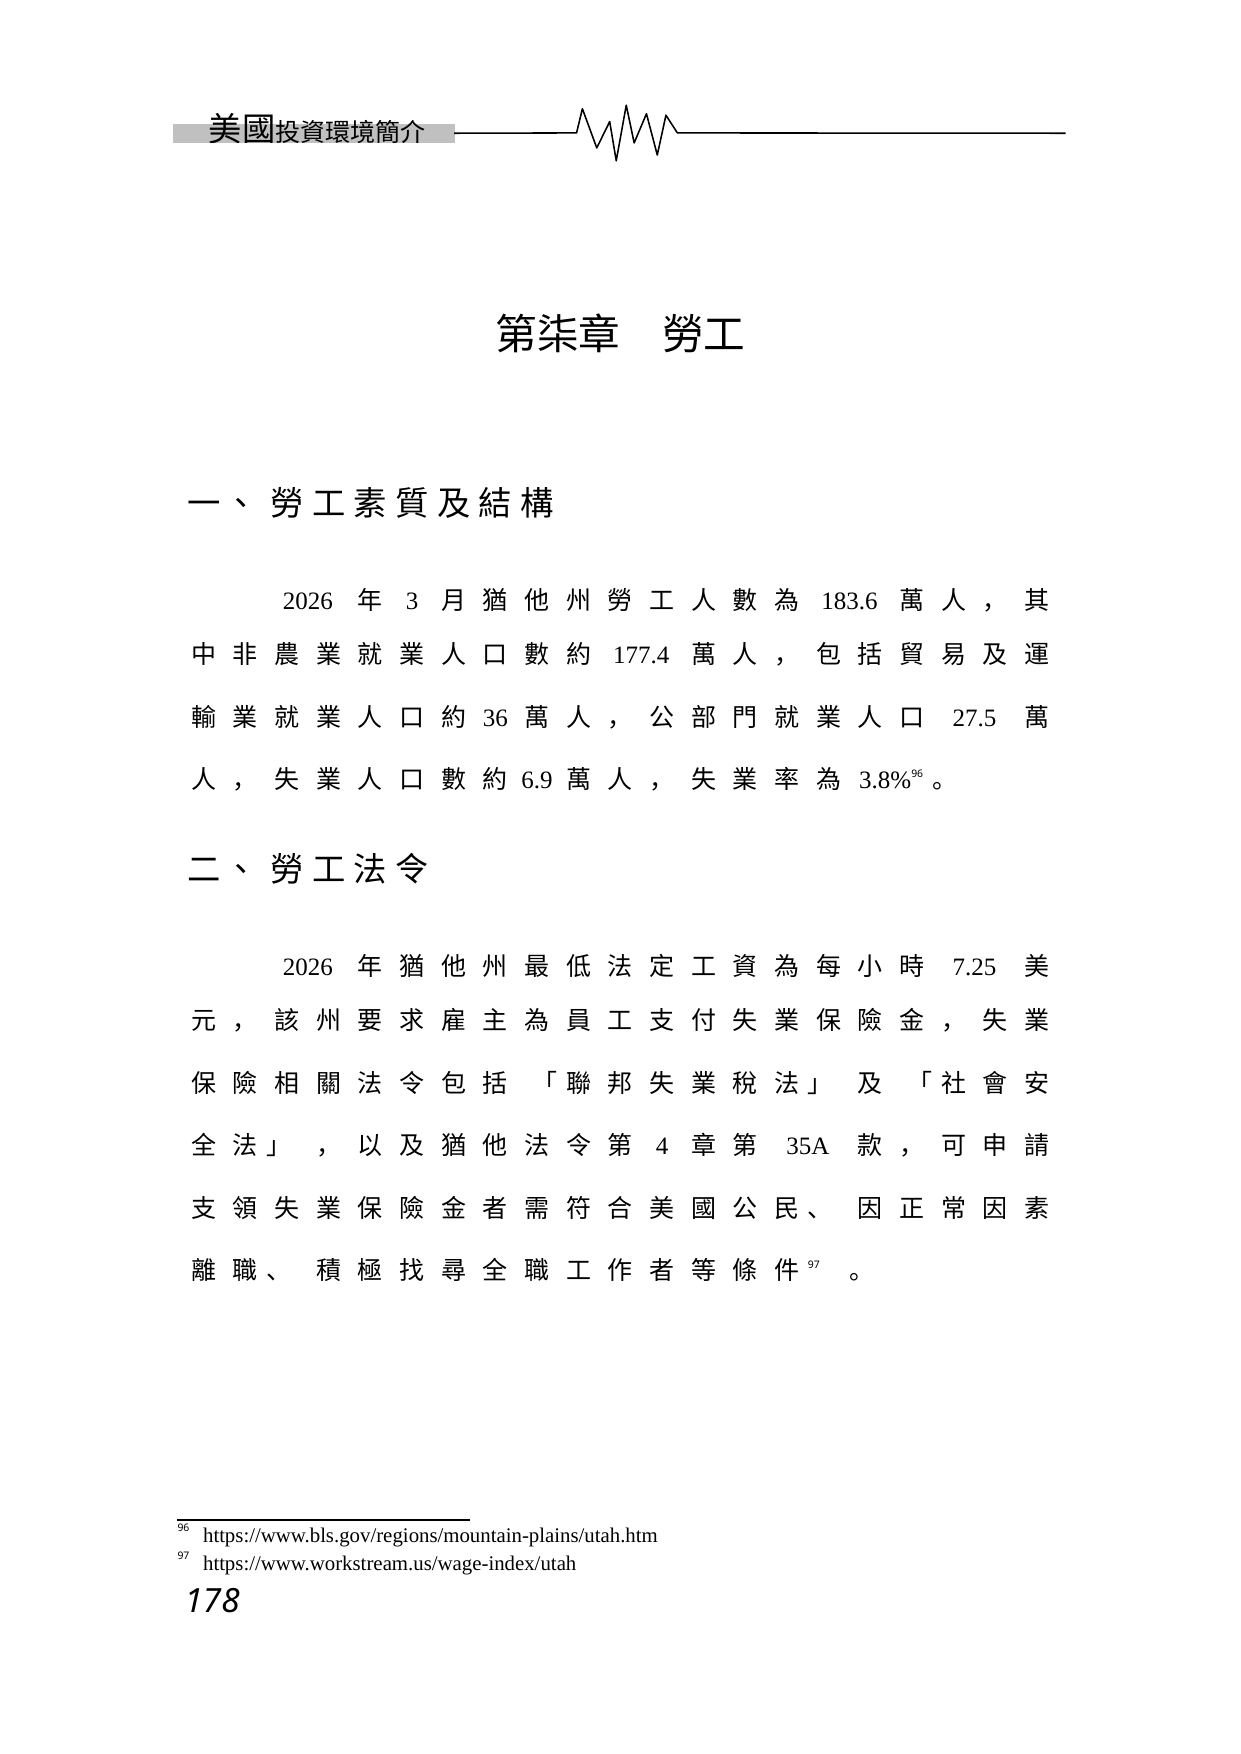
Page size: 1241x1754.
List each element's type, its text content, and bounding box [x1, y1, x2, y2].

text 第柒章 勞工 [183, 290, 1058, 352]
text https://www.workstream.us/wage-index/utah [177, 1548, 1063, 1577]
text 2026年3月猶他州勞工人數為183.6萬人，其中非農業就業人口數約177.4萬人，包括貿易及運輸業就業人口約36萬人，公部門就業人口27.5萬人，失業人口數約6.9萬人，失業率為3.8%。 [183, 549, 1058, 799]
text 一、勞工素質及結構 [183, 459, 1058, 522]
text 二、勞工法令 [183, 825, 1058, 888]
text https://www.bls.gov/regions/mountain-plains/utah.htm [177, 1520, 1063, 1548]
text 2026年猶他州最低法定工資為每小時7.25美元，該州要求雇主為員工支付失業保險金，失業保險相關法令包括「聯邦失業稅法」及「社會安全法」，以及猶他法令第4章第35A款，可申請支領失業保險金者需符合美國公民、因正常因素離職、積極找尋全職工作者等條件。 [183, 915, 1058, 1290]
